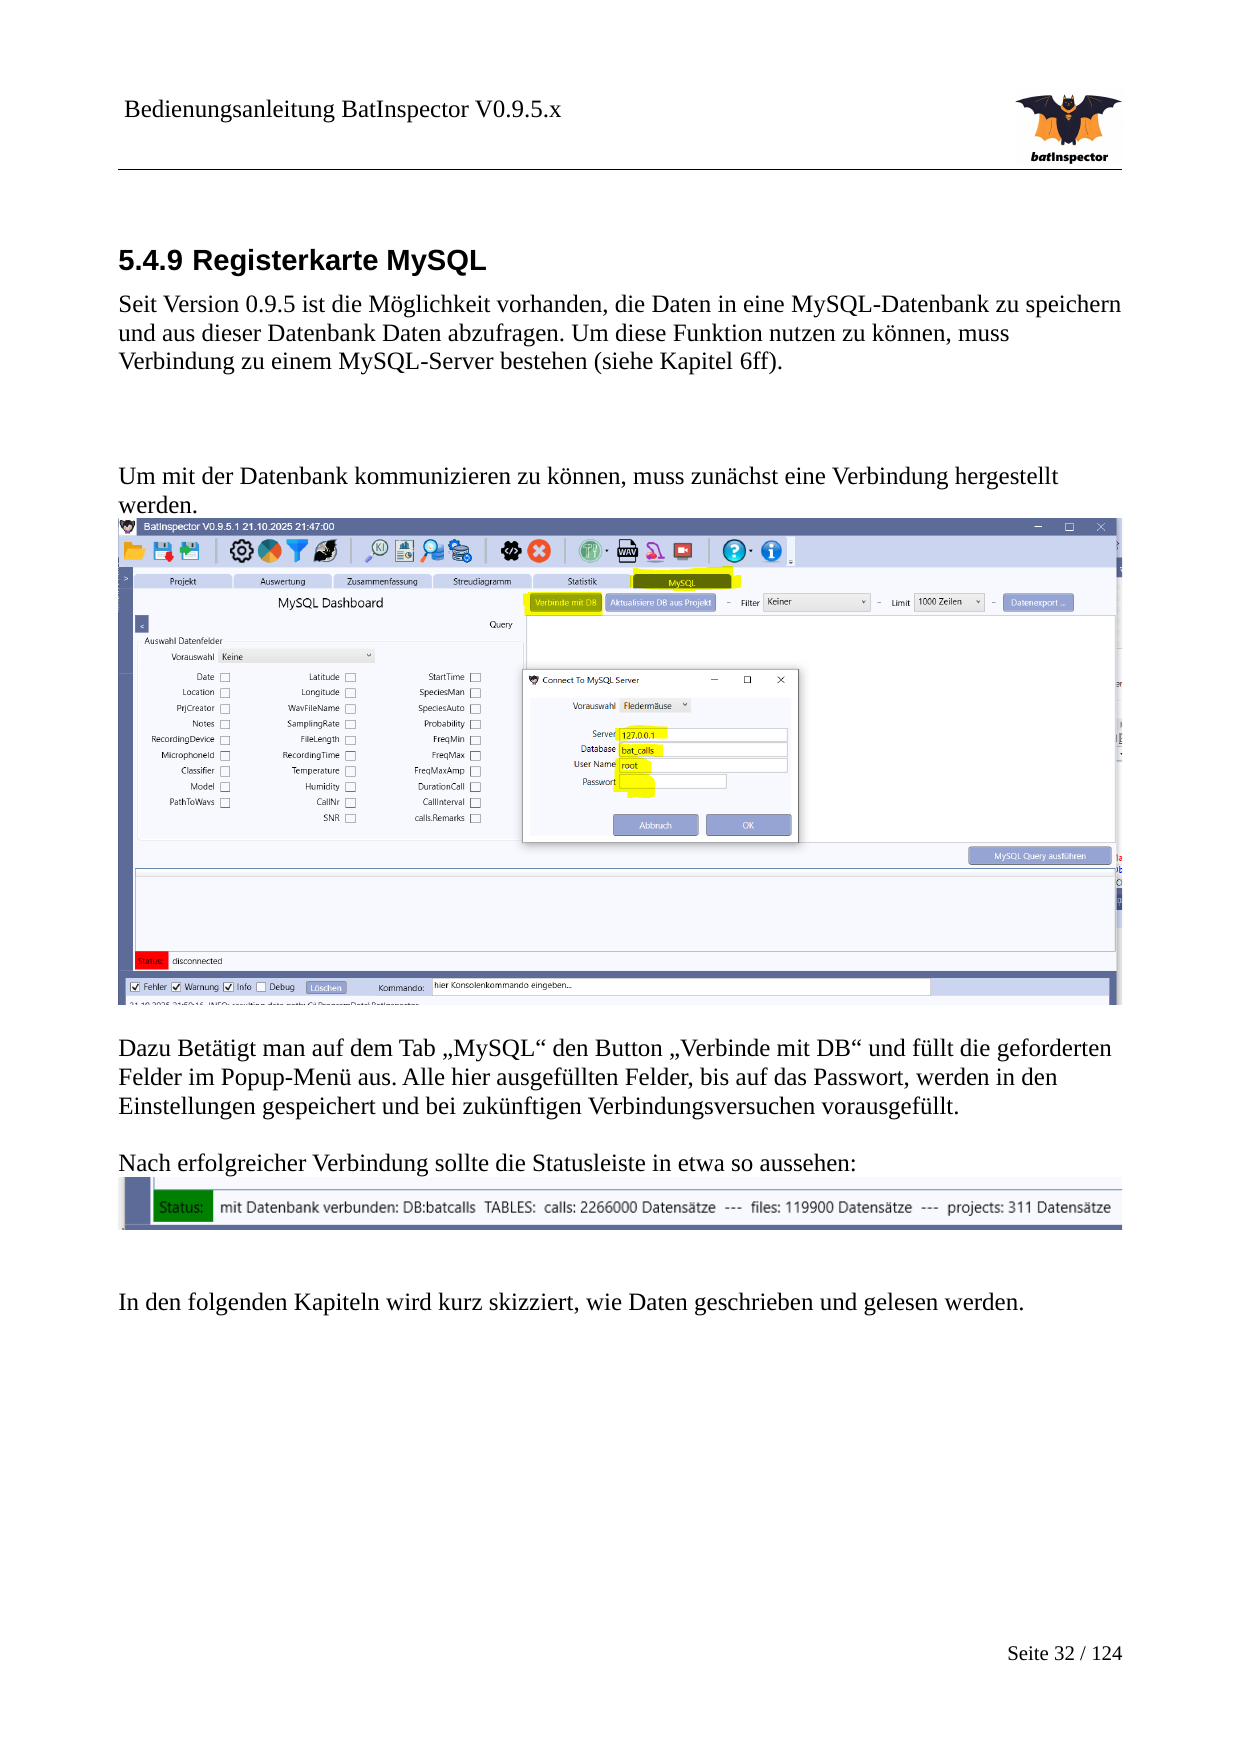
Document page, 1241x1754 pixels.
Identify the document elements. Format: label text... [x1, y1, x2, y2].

text In den folgenden Kapiteln wird kurz skizziert, wie Daten geschrieben und gelesen werden. [118, 1287, 1122, 1316]
picture [118, 518, 1123, 1005]
picture [118, 1177, 1123, 1230]
text Seit Version 0.9.5 ist die Möglichkeit vorhanden, die Daten in eine MySQL-Datenbank zu speichern und aus dieser Datenbank Daten abzufragen. Um diese Funktion nutzen zu können, muss Verbindung zu einem MySQL-Server bestehen (siehe Kapitel 6ff). [118, 289, 1122, 375]
text Um mit der Datenbank kommunizieren zu können, muss zunächst eine Verbindung hergestellt werden. [118, 461, 1122, 518]
text Dazu Betätigt man auf dem Tab „MySQL“ den Button „Verbinde mit DB“ und füllt die geforderten Felder im Popup-Menü aus. Alle hier ausgefüllten Felder, bis auf das Passwort, werden in den Einstellungen gespeichert und bei zukünftigen Verbindungsversuchen vorausgefüllt. [118, 1033, 1122, 1120]
text Nach erfolgreicher Verbindung sollte die Statusleiste in etwa so aussehen: [118, 1148, 1122, 1177]
subtitle Registerkarte MySQL [118, 243, 1122, 276]
picture [1015, 88, 1125, 165]
